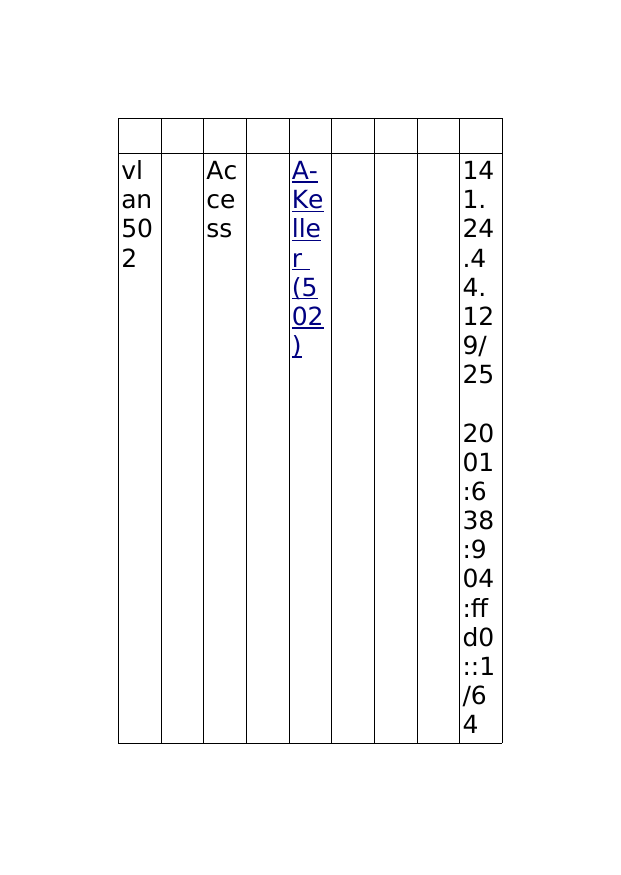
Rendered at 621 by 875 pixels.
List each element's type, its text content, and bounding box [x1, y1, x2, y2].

table_cell [332, 154, 374, 742]
table_cell [247, 119, 289, 153]
table_cell A-Keller (502) [290, 154, 331, 742]
table_cell [375, 154, 417, 742]
table_cell [460, 119, 502, 153]
table_cell [204, 119, 246, 153]
table_cell [332, 119, 374, 153]
table_cell [375, 119, 417, 153]
table_cell vlan502 [119, 154, 161, 742]
table_cell Access [204, 154, 246, 742]
table_cell [119, 119, 161, 153]
table_cell 141.24.44.129/25 2001:638:904:ffd0::1/64 [460, 154, 502, 742]
table_cell [162, 119, 203, 153]
table_cell [162, 154, 203, 742]
table_cell [247, 154, 289, 742]
table_cell [418, 119, 459, 153]
table_cell [290, 119, 331, 153]
table_cell [418, 154, 459, 742]
